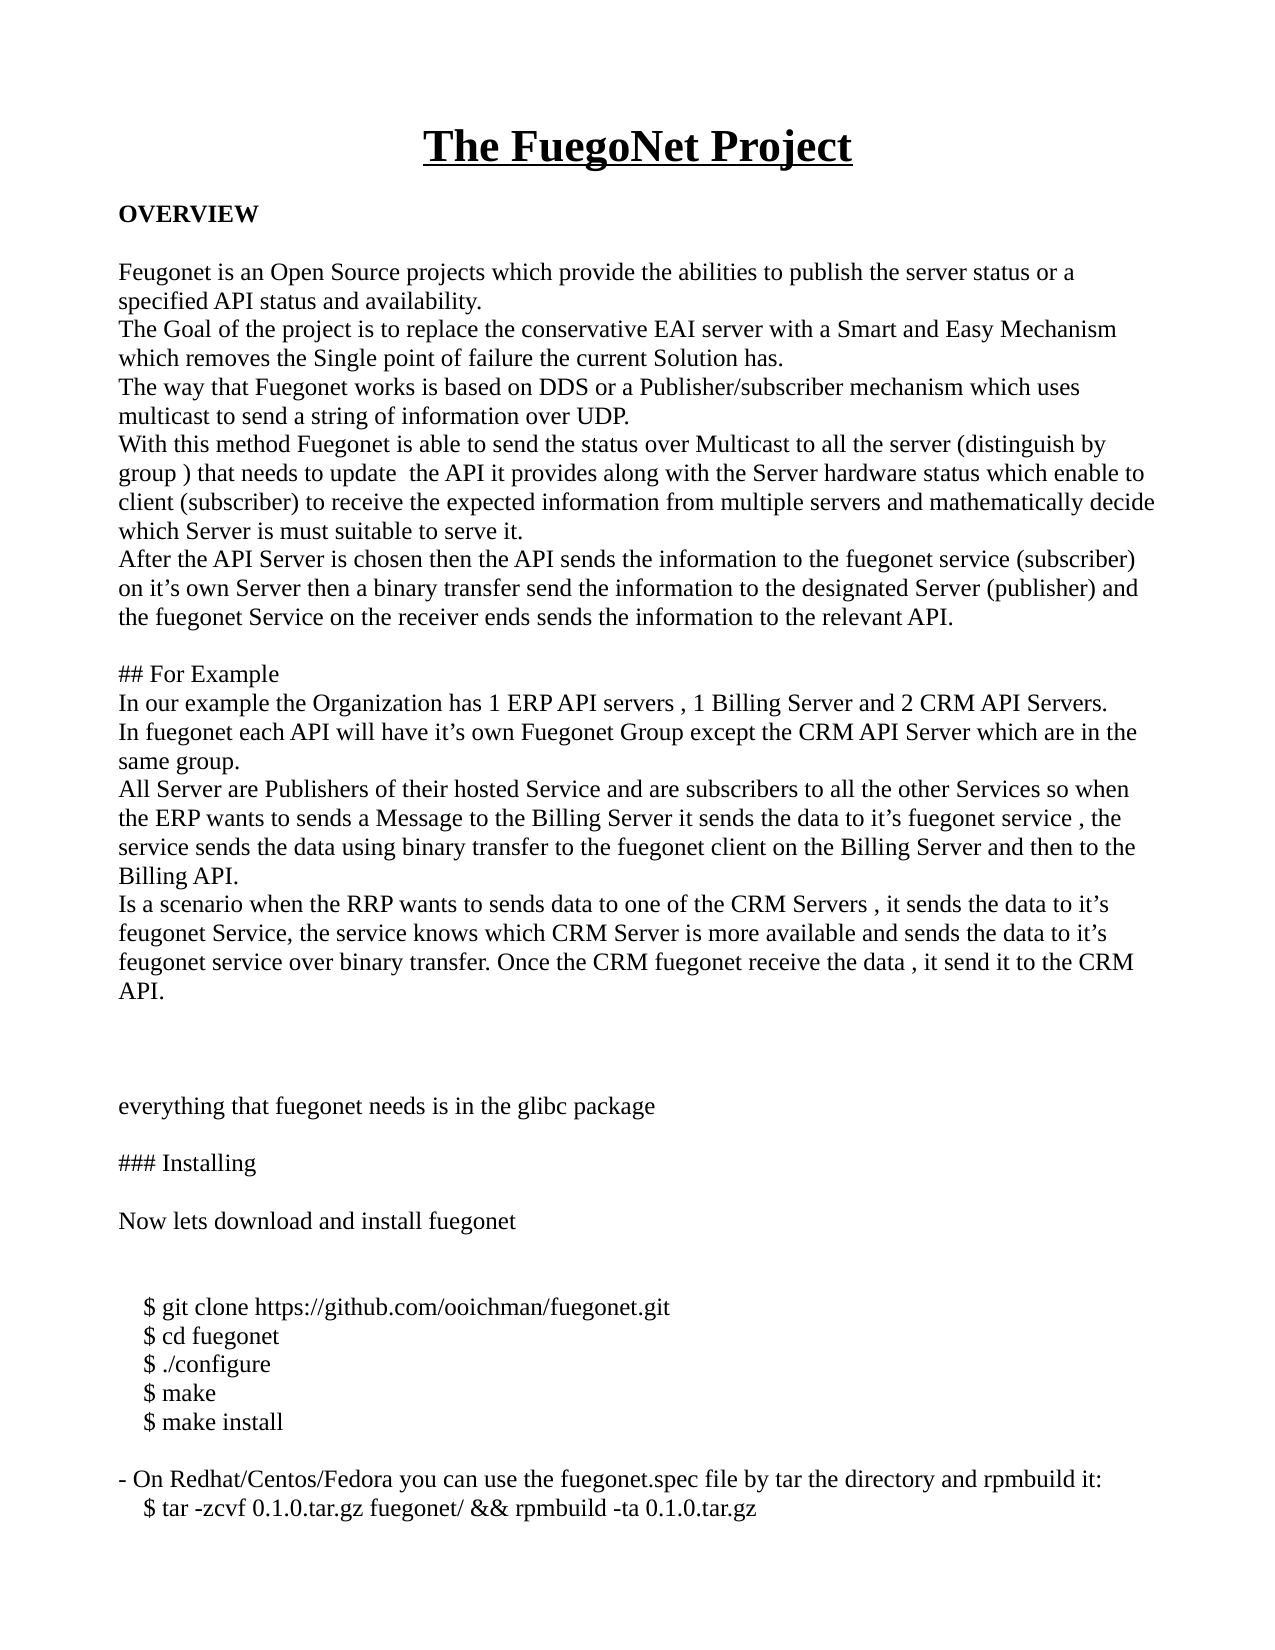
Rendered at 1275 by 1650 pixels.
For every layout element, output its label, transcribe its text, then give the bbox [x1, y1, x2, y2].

text $ cd fuegonet [118, 1321, 1157, 1349]
text In fuegonet each API will have it’s own Fuegonet Group except the CRM API Server which are in the same group. [118, 717, 1157, 774]
text The way that Fuegonet works is based on DDS or a Publisher/subscriber mechanism which uses multicast to send a string of information over UDP. [118, 372, 1157, 429]
text All Server are Publishers of their hosted Service and are subscribers to all the other Services so when the ERP wants to sends a Message to the Billing Server it sends the data to it’s fuegonet service , the service sends the data using binary transfer to the fuegonet client on the Billing Server and then to the Billing API. [118, 774, 1157, 889]
text Feugonet is an Open Source projects which provide the abilities to publish the server status or a specified API status and availability. [118, 257, 1157, 314]
text $ ./configure [118, 1349, 1157, 1378]
text After the API Server is chosen then the API sends the information to the fuegonet service (subscriber) on it’s own Server then a binary transfer send the information to the designated Server (publisher) and the fuegonet Service on the receiver ends sends the information to the relevant API. [118, 544, 1157, 631]
text $ make install [118, 1407, 1157, 1436]
text ### Installing [118, 1148, 1157, 1177]
text In our example the Organization has 1 ERP API servers , 1 Billing Server and 2 CRM API Servers. [118, 688, 1157, 717]
text everything that fuegonet needs is in the glibc package [118, 1091, 1157, 1119]
text Now lets download and install fuegonet [118, 1206, 1157, 1234]
text $ tar -zcvf 0.1.0.tar.gz fuegonet/ && rpmbuild -ta 0.1.0.tar.gz [118, 1493, 1157, 1522]
text The Goal of the project is to replace the conservative EAI server with a Smart and Easy Mechanism which removes the Single point of failure the current Solution has. [118, 314, 1157, 372]
text $ make [118, 1378, 1157, 1407]
text Is a scenario when the RRP wants to sends data to one of the CRM Servers , it sends the data to it’s feugonet Service, the service knows which CRM Server is more available and sends the data to it’s feugonet service over binary transfer. Once the CRM fuegonet receive the data , it send it to the CRM API. [118, 889, 1157, 1004]
text ## For Example [118, 659, 1157, 688]
text OVERVIEW [118, 199, 1157, 228]
text $ git clone https://github.com/ooichman/fuegonet.git [118, 1292, 1157, 1321]
text The FuegoNet Project [118, 118, 1157, 171]
text - On Redhat/Centos/Fedora you can use the fuegonet.spec file by tar the directory and rpmbuild it: [118, 1464, 1157, 1493]
text With this method Fuegonet is able to send the status over Multicast to all the server (distinguish by group ) that needs to update the API it provides along with the Server hardware status which enable to client (subscriber) to receive the expected information from multiple servers and mathematically decide which Server is must suitable to serve it. [118, 429, 1157, 544]
